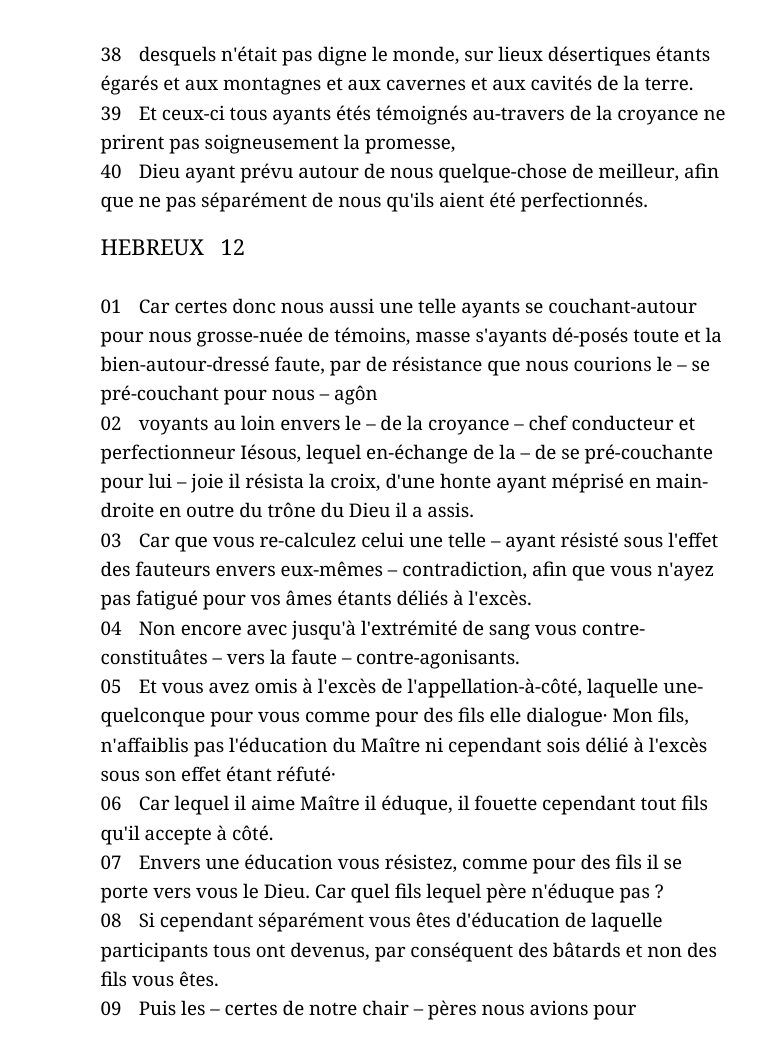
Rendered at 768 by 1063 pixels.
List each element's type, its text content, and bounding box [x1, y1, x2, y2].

text 01 Car certes donc nous aussi une telle ayants se couchant-autour pour nous grosse-nuée de témoins, masse s'ayants dé-posés toute et la bien-autour-dressé faute, par de résistance que nous courions le – se pré-couchant pour nous – agôn 02 voyants au loin envers le – de la croyance – chef conducteur et perfectionneur Iésous, lequel en-échange de la – de se pré-couchante pour lui – joie il résista la croix, d'une honte ayant méprisé en main-droite en outre du trône du Dieu il a assis. 03 Car que vous re-calculez celui une telle – ayant résisté sous l'effet des fauteurs envers eux-mêmes – contradiction, afin que vous n'ayez pas fatigué pour vos âmes étants déliés à l'excès. 04 Non encore avec jusqu'à l'extrémité de sang vous contre-constituâtes – vers la faute – contre-agonisants. 05 Et vous avez omis à l'excès de l'appellation-à-côté, laquelle une-quelconque pour vous comme pour des fils elle dialogue· Mon fils, n'affaiblis pas l'éducation du Maître ni cependant sois délié à l'excès sous son effet étant réfuté· 06 Car lequel il aime Maître il éduque, il fouette cependant tout fils qu'il accepte à côté. 07 Envers une éducation vous résistez, comme pour des fils il se porte vers vous le Dieu. Car quel fils lequel père n'éduque pas ? 08 Si cependant séparément vous êtes d'éducation de laquelle participants tous ont devenus, par conséquent des bâtards et non des fils vous êtes. 09 Puis les – certes de notre chair – pères nous avions pour [100, 266, 729, 1021]
text HEBREUX 12 [100, 232, 729, 261]
text 38 desquels n'était pas digne le monde, sur lieux désertiques étants égarés et aux montagnes et aux cavernes et aux cavités de la terre. 39 Et ceux-ci tous ayants étés témoignés au-travers de la croyance ne prirent pas soigneusement la promesse, 40 Dieu ayant prévu autour de nous quelque-chose de meilleur, afin que ne pas séparément de nous qu'ils aient été perfectionnés. [100, 41, 729, 213]
